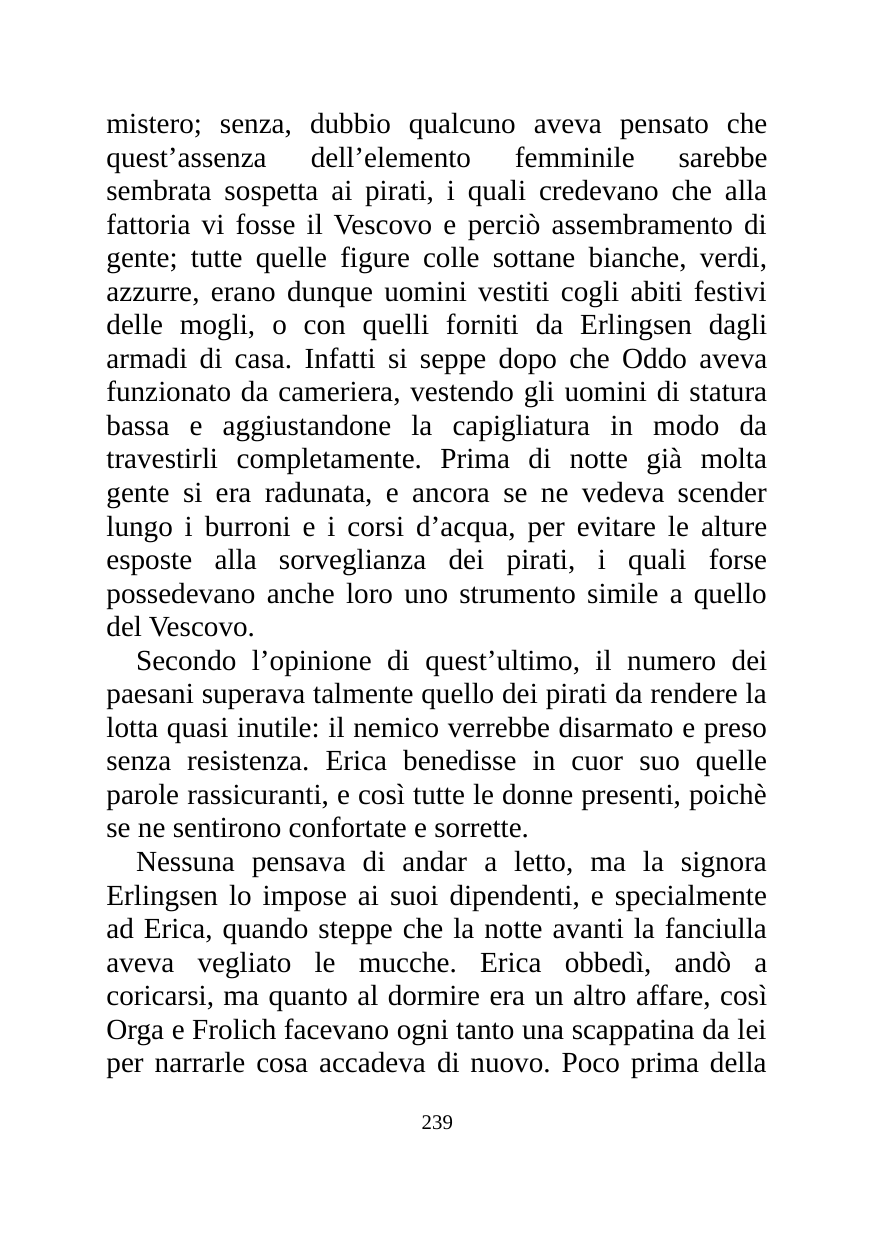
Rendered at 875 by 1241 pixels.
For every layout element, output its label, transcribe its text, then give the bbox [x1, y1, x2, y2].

text Secondo l’opinione di quest’ultimo, il numero dei paesani superava talmente quello dei pirati da rendere la lotta quasi inutile: il nemico verrebbe disarmato e preso senza resistenza. Erica benedisse in cuor suo quelle parole rassicuranti, e così tutte le donne presenti, poichè se ne sentirono confortate e sorrette. [106, 643, 768, 844]
text mistero; senza, dubbio qualcuno aveva pensato che quest’assenza dell’elemento femminile sarebbe sembrata sospetta ai pirati, i quali credevano che alla fattoria vi fosse il Vescovo e perciò assembramento di gente; tutte quelle figure colle sottane bianche, verdi, azzurre, erano dunque uomini vestiti cogli abiti festivi delle mogli, o con quelli forniti da Erlingsen dagli armadi di casa. Infatti si seppe dopo che Oddo aveva funzionato da cameriera, vestendo gli uomini di statura bassa e aggiustandone la capigliatura in modo da travestirli completamente. Prima di notte già molta gente si era radunata, e ancora se ne vedeva scender lungo i burroni e i corsi d’acqua, per evitare le alture esposte alla sorveglianza dei pirati, i quali forse possedevano anche loro uno strumento simile a quello del Vescovo. [106, 106, 768, 643]
text Nessuna pensava di andar a letto, ma la signora Erlingsen lo impose ai suoi dipendenti, e specialmente ad Erica, quando steppe che la notte avanti la fanciulla aveva vegliato le mucche. Erica obbedì, andò a coricarsi, ma quanto al dormire era un altro affare, così Orga e Frolich facevano ogni tanto una scappatina da lei per narrarle cosa accadeva di nuovo. Poco prima della [106, 844, 768, 1079]
